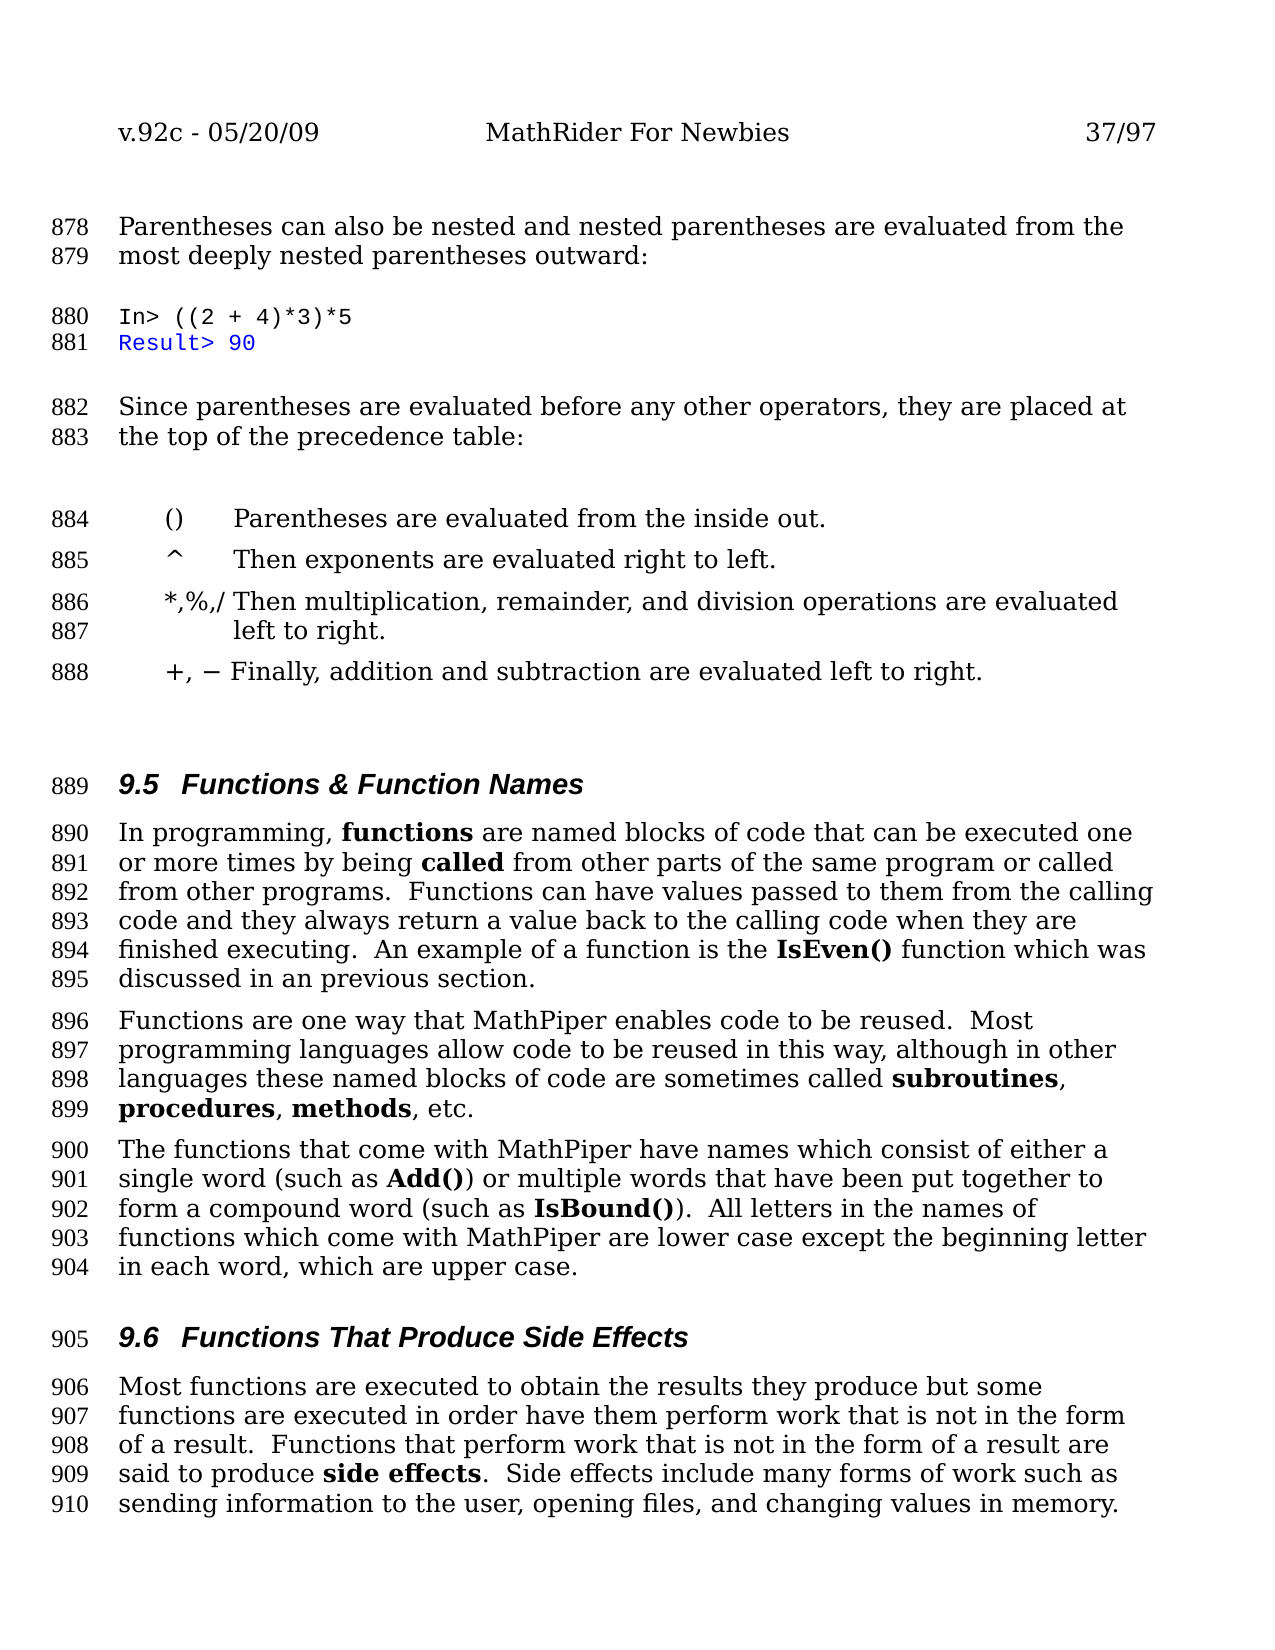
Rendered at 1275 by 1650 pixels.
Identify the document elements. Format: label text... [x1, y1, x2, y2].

text Result> 90 [118, 331, 1157, 357]
text Since parentheses are evaluated before any other operators, they are placed at the top of the precedence table: [118, 393, 1157, 451]
text +, − Finally, addition and subtraction are evaluated left to right. [164, 657, 1157, 686]
text *,%,/ Then multiplication, remainder, and division operations are evaluated left to right. [164, 587, 1157, 645]
subtitle Functions That Produce Side Effects [118, 1320, 1157, 1354]
text () Parentheses are evaluated from the inside out. [164, 504, 1157, 533]
text In programming, functions are named blocks of code that can be executed one or more times by being called from other parts of the same program or called from other programs. Functions can have values passed to them from the calling code and they always return a value back to the calling code when they are finished executing. An example of a function is the IsEven() function which was discussed in an previous section. [118, 818, 1157, 994]
text In> ((2 + 4)*3)*5 [118, 306, 1157, 331]
text Parentheses can also be nested and nested parentheses are evaluated from the most deeply nested parentheses outward: [118, 212, 1157, 270]
text Functions are one way that MathPiper enables code to be reused. Most programming languages allow code to be reused in this way, although in other languages these named blocks of code are sometimes called subroutines, procedures, methods, etc. [118, 1006, 1157, 1123]
text ^ Then exponents are evaluated right to left. [164, 546, 1157, 575]
text The functions that come with MathPiper have names which consist of either a single word (such as Add()) or multiple words that have been put together to form a compound word (such as IsBound()). All letters in the names of functions which come with MathPiper are lower case except the beginning letter in each word, which are upper case. [118, 1135, 1157, 1281]
text Most functions are executed to obtain the results they produce but some functions are executed in order have them perform work that is not in the form of a result. Functions that perform work that is not in the form of a result are said to produce side effects. Side effects include many forms of work such as sending information to the user, opening files, and changing values in memory. [118, 1372, 1157, 1518]
subtitle Functions & Function Names [118, 767, 1157, 800]
